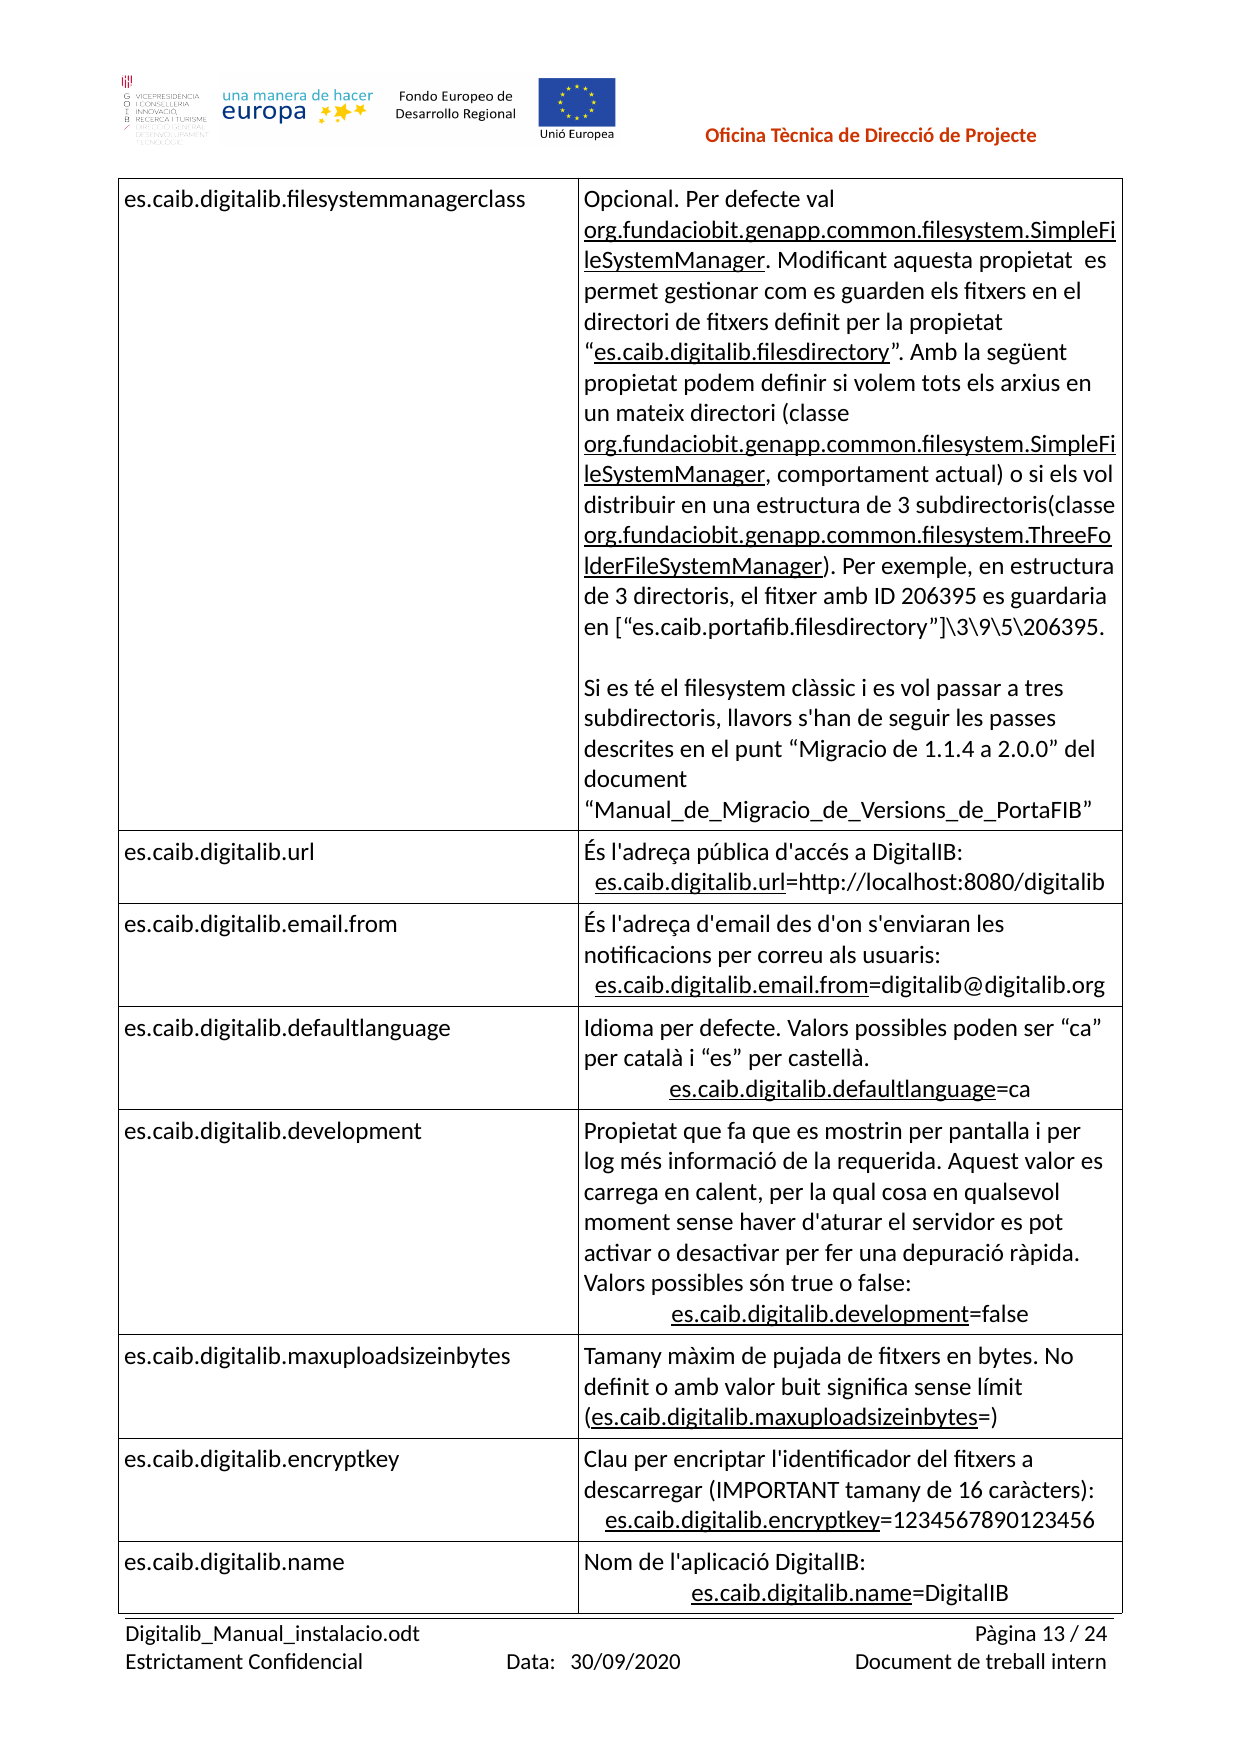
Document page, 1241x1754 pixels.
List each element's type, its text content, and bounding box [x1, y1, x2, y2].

table_cell Opcional. Per defecte val org.fundaciobit.genapp.common.filesystem.SimpleFileSystemManager. Modificant aquesta propietat es permet gestionar com es guarden els fitxers en el directori de fitxers definit per la propietat “es.caib.digitalib.filesdirectory”. Amb la següent propietat podem definir si volem tots els arxius en un mateix directori (classe org.fundaciobit.genapp.common.filesystem.SimpleFileSystemManager, comportament actual) o si els vol distribuir en una estructura de 3 subdirectoris(classe org.fundaciobit.genapp.common.filesystem.ThreeFolderFileSystemManager). Per exemple, en estructura de 3 directoris, el fitxer amb ID 206395 es guardaria en [“es.caib.portafib.filesdirectory”]\3\9\5\206395. Si es té el filesystem clàssic i es vol passar a tres subdirectoris, llavors s'han de seguir les passes descrites en el punt “Migracio de 1.1.4 a 2.0.0” del document “Manual_de_Migracio_de_Versions_de_PortaFIB” [579, 179, 1122, 830]
table_cell Tamany màxim de pujada de fitxers en bytes. No definit o amb valor buit significa sense límit (es.caib.digitalib.maxuploadsizeinbytes=) [579, 1335, 1122, 1437]
table_cell És l'adreça d'email des d'on s'enviaran les notificacions per correu als usuaris: es.caib.digitalib.email.from=digitalib@digitalib.org [579, 904, 1122, 1006]
table_cell es.caib.digitalib.maxuploadsizeinbytes [119, 1335, 578, 1437]
table_cell es.caib.digitalib.url [119, 831, 578, 903]
table_cell Idioma per defecte. Valors possibles poden ser “ca” per català i “es” per castellà. es.caib.digitalib.defaultlanguage=ca [579, 1007, 1122, 1109]
table_cell És l'adreça pública d'accés a DigitalIB: es.caib.digitalib.url=http://localhost:8080/digitalib [579, 831, 1122, 903]
table_cell Clau per encriptar l'identificador del fitxers a descarregar (IMPORTANT tamany de 16 caràcters): es.caib.digitalib.encryptkey=1234567890123456 [579, 1439, 1122, 1541]
table_cell es.caib.digitalib.name [119, 1542, 578, 1613]
picture [219, 73, 621, 147]
table_cell es.caib.digitalib.development [119, 1110, 578, 1334]
picture [118, 73, 213, 147]
table_cell Propietat que fa que es mostrin per pantalla i per log més informació de la requerida. Aquest valor es carrega en calent, per la qual cosa en qualsevol moment sense haver d'aturar el servidor es pot activar o desactivar per fer una depuració ràpida. Valors possibles són true o false: es.caib.digitalib.development=false [579, 1110, 1122, 1334]
table_cell Nom de l'aplicació DigitalIB: es.caib.digitalib.name=DigitalIB [579, 1542, 1122, 1613]
table_cell es.caib.digitalib.filesystemmanagerclass [119, 179, 578, 830]
table_cell es.caib.digitalib.defaultlanguage [119, 1007, 578, 1109]
table_cell es.caib.digitalib.email.from [119, 904, 578, 1006]
table_cell es.caib.digitalib.encryptkey [119, 1439, 578, 1541]
